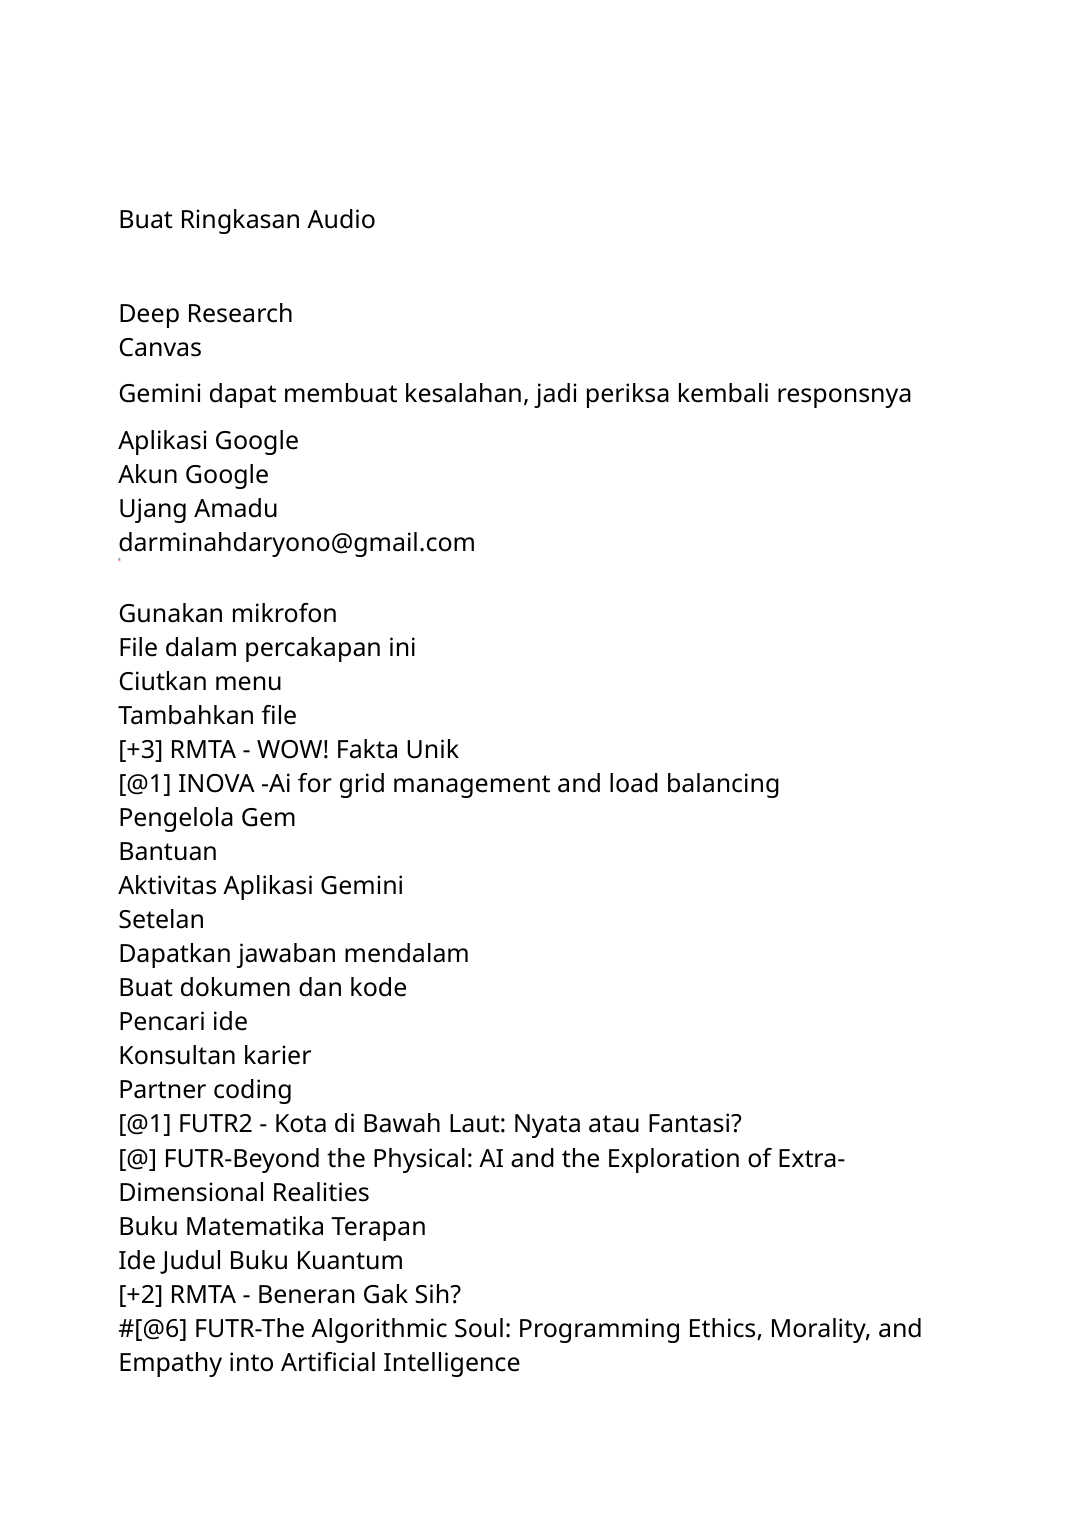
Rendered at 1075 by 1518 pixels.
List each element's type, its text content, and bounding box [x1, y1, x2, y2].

text Gunakan mikrofon [118, 595, 957, 629]
text [@] FUTR-Beyond the Physical: AI and the Exploration of Extra-Dimensional Realities [118, 1140, 957, 1208]
text #[@6] FUTR-The Algorithmic Soul: Programming Ethics, Morality, and Empathy into Artificial Intelligence [118, 1311, 957, 1379]
text [+3] RMTA - WOW! Fakta Unik [118, 731, 957, 766]
text Ide Judul Buku Kuantum [118, 1242, 957, 1276]
text Ciutkan menu [118, 663, 957, 697]
text [@1] FUTR2 - Kota di Bawah Laut: Nyata atau Fantasi? [118, 1106, 957, 1140]
text Pencari ide [118, 1004, 957, 1038]
text Setelan [118, 902, 957, 936]
text Pengelola Gem [118, 799, 957, 834]
text Partner coding [118, 1072, 957, 1106]
text Deep Research [118, 295, 957, 329]
text Aktivitas Aplikasi Gemini [118, 868, 957, 902]
text Buku Matematika Terapan [118, 1208, 957, 1242]
text Ujang Amadu [118, 491, 957, 525]
text Aplikasi Google [118, 422, 957, 457]
text darminahdaryono@gmail.com [118, 525, 957, 559]
text Akun Google [118, 457, 957, 491]
text [+2] RMTA - Beneran Gak Sih? [118, 1276, 957, 1311]
text Buat Ringkasan Audio [118, 202, 957, 236]
text Bantuan [118, 834, 957, 868]
text Buat dokumen dan kode [118, 970, 957, 1004]
text [@1] INOVA -Ai for grid management and load balancing [118, 766, 957, 799]
text Canvas [118, 329, 957, 363]
text File dalam percakapan ini [118, 629, 957, 663]
text Dapatkan jawaban mendalam [118, 936, 957, 970]
text Tambahkan file [118, 697, 957, 731]
text Gemini dapat membuat kesalahan, jadi periksa kembali responsnya [118, 376, 957, 410]
text Konsultan karier [118, 1038, 957, 1072]
